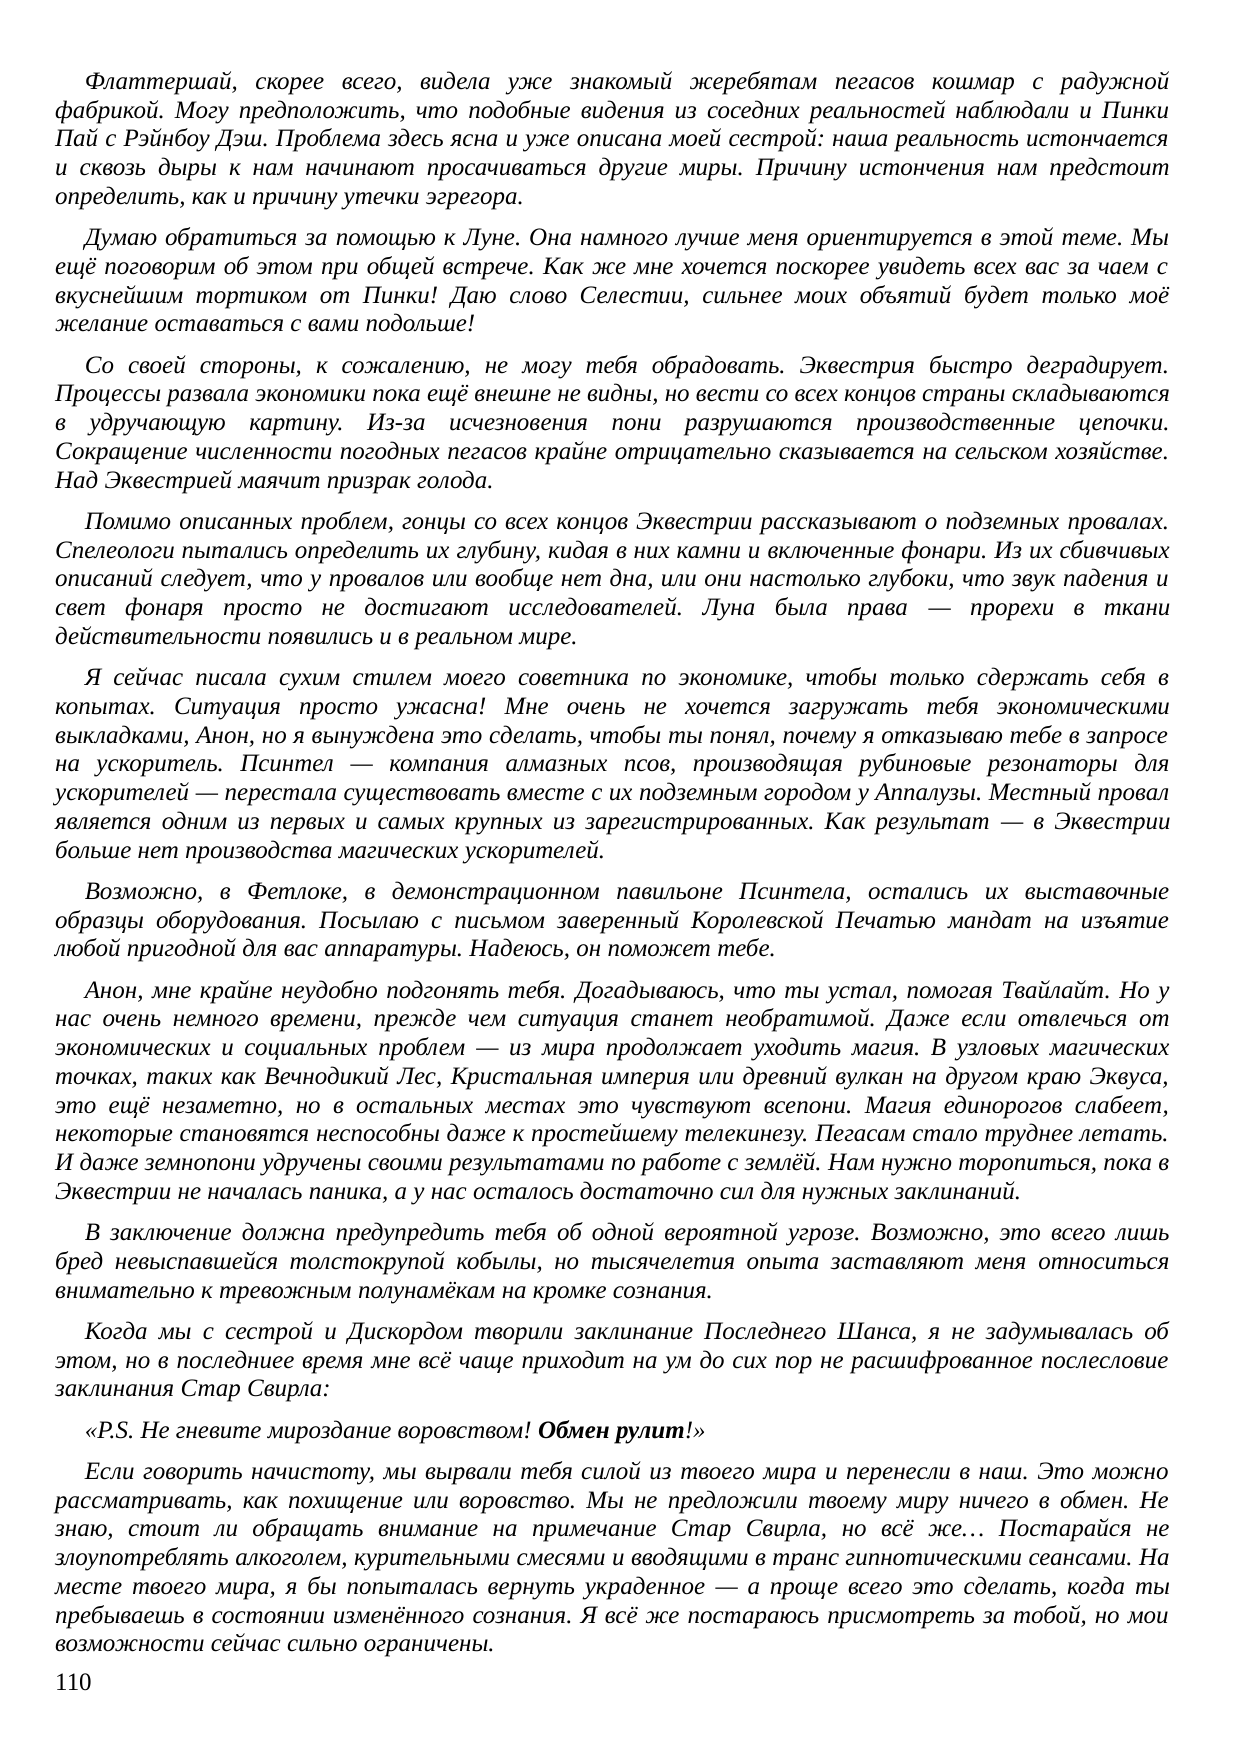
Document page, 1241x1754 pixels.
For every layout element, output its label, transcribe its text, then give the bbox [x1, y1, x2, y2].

text В заключение должна предупредить тебя об одной вероятной угрозе. Возможно, это всего лишь бред невыспавшейся толстокрупой кобылы, но тысячелетия опыта заставляют меня относиться внимательно к тревожным полунамёкам на кромке сознания. [55, 1217, 1173, 1303]
text Анон, мне крайне неудобно подгонять тебя. Догадываюсь, что ты устал, помогая Твайлайт. Но у нас очень немного времени, прежде чем ситуация станет необратимой. Даже если отвлечься от экономических и социальных проблем — из мира продолжает уходить магия. В узловых магических точках, таких как Вечнодикий Лес, Кристальная империя или древний вулкан на другом краю Эквуса, это ещё незаметно, но в остальных местах это чувствуют всепони. Магия единорогов слабеет, некоторые становятся неспособны даже к простейшему телекинезу. Пегасам стало труднее летать. И даже земнопони удручены своими результатами по работе с землёй. Нам нужно торопиться, пока в Эквестрии не началась паника, а у нас осталось достаточно сил для нужных заклинаний. [55, 975, 1173, 1205]
text Я сейчас писала сухим стилем моего советника по экономике, чтобы только сдержать себя в копытах. Ситуация просто ужасна! Мне очень не хочется загружать тебя экономическими выкладками, Анон, но я вынуждена это сделать, чтобы ты понял, почему я отказываю тебе в запросе на ускоритель. Псинтел — компания алмазных псов, производящая рубиновые резонаторы для ускорителей — перестала существовать вместе с их подземным городом у Аппалузы. Местный провал является одним из первых и самых крупных из зарегистрированных. Как результат — в Эквестрии больше нет производства магических ускорителей. [55, 662, 1173, 863]
text Когда мы с сестрой и Дискордом творили заклинание Последнего Шанса, я не задумывалась об этом, но в последниее время мне всё чаще приходит на ум до сих пор не расшифрованное послесловие заклинания Стар Свирла: [55, 1316, 1173, 1402]
text Возможно, в Фетлоке, в демонстрационном павильоне Псинтела, остались их выставочные образцы оборудования. Посылаю с письмом заверенный Королевской Печатью мандат на изъятие любой пригодной для вас аппаратуры. Надеюсь, он поможет тебе. [55, 876, 1173, 962]
text Помимо описанных проблем, гонцы со всех концов Эквестрии рассказывают о подземных провалах. Спелеологи пытались определить их глубину, кидая в них камни и включенные фонари. Из их сбивчивых описаний следует, что у провалов или вообще нет дна, или они настолько глубоки, что звук падения и свет фонаря просто не достигают исследователей. Луна была права — прорехи в ткани действительности появились и в реальном мире. [55, 506, 1173, 650]
text Флаттершай, скорее всего, видела уже знакомый жеребятам пегасов кошмар с радужной фабрикой. Могу предположить, что подобные видения из соседних реальностей наблюдали и Пинки Пай с Рэйнбоу Дэш. Проблема здесь ясна и уже описана моей сестрой: наша реальность истончается и сквозь дыры к нам начинают просачиваться другие миры. Причину истончения нам предстоит определить, как и причину утечки эгрегора. [55, 66, 1173, 210]
text Если говорить начистоту, мы вырвали тебя силой из твоего мира и перенесли в наш. Это можно рассматривать, как похищение или воровство. Мы не предложили твоему миру ничего в обмен. Не знаю, стоит ли обращать внимание на примечание Стар Свирла, но всё же… Постарайся не злоупотреблять алкоголем, курительными смесями и вводящими в транс гипнотическими сеансами. На месте твоего мира, я бы попыталась вернуть украденное — а проще всего это сделать, когда ты пребываешь в состоянии изменённого сознания. Я всё же постараюсь присмотреть за тобой, но мои возможности сейчас сильно ограничены. [55, 1456, 1173, 1657]
text Со своей стороны, к сожалению, не могу тебя обрадовать. Эквестрия быстро деградирует. Процессы развала экономики пока ещё внешне не видны, но вести со всех концов страны складываются в удручающую картину. Из-за исчезновения пони разрушаются производственные цепочки. Сокращение численности погодных пегасов крайне отрицательно сказывается на сельском хозяйстве. Над Эквестрией маячит призрак голода. [55, 350, 1173, 493]
text «P.S. Не гневите мироздание воровством! Обмен рулит!» [55, 1415, 1173, 1443]
text Думаю обратиться за помощью к Луне. Она намного лучше меня ориентируется в этой теме. Мы ещё поговорим об этом при общей встрече. Как же мне хочется поскорее увидеть всех вас за чаем с вкуснейшим тортиком от Пинки! Даю слово Селестии, сильнее моих объятий будет только моё желание оставаться с вами подольше! [55, 222, 1173, 337]
